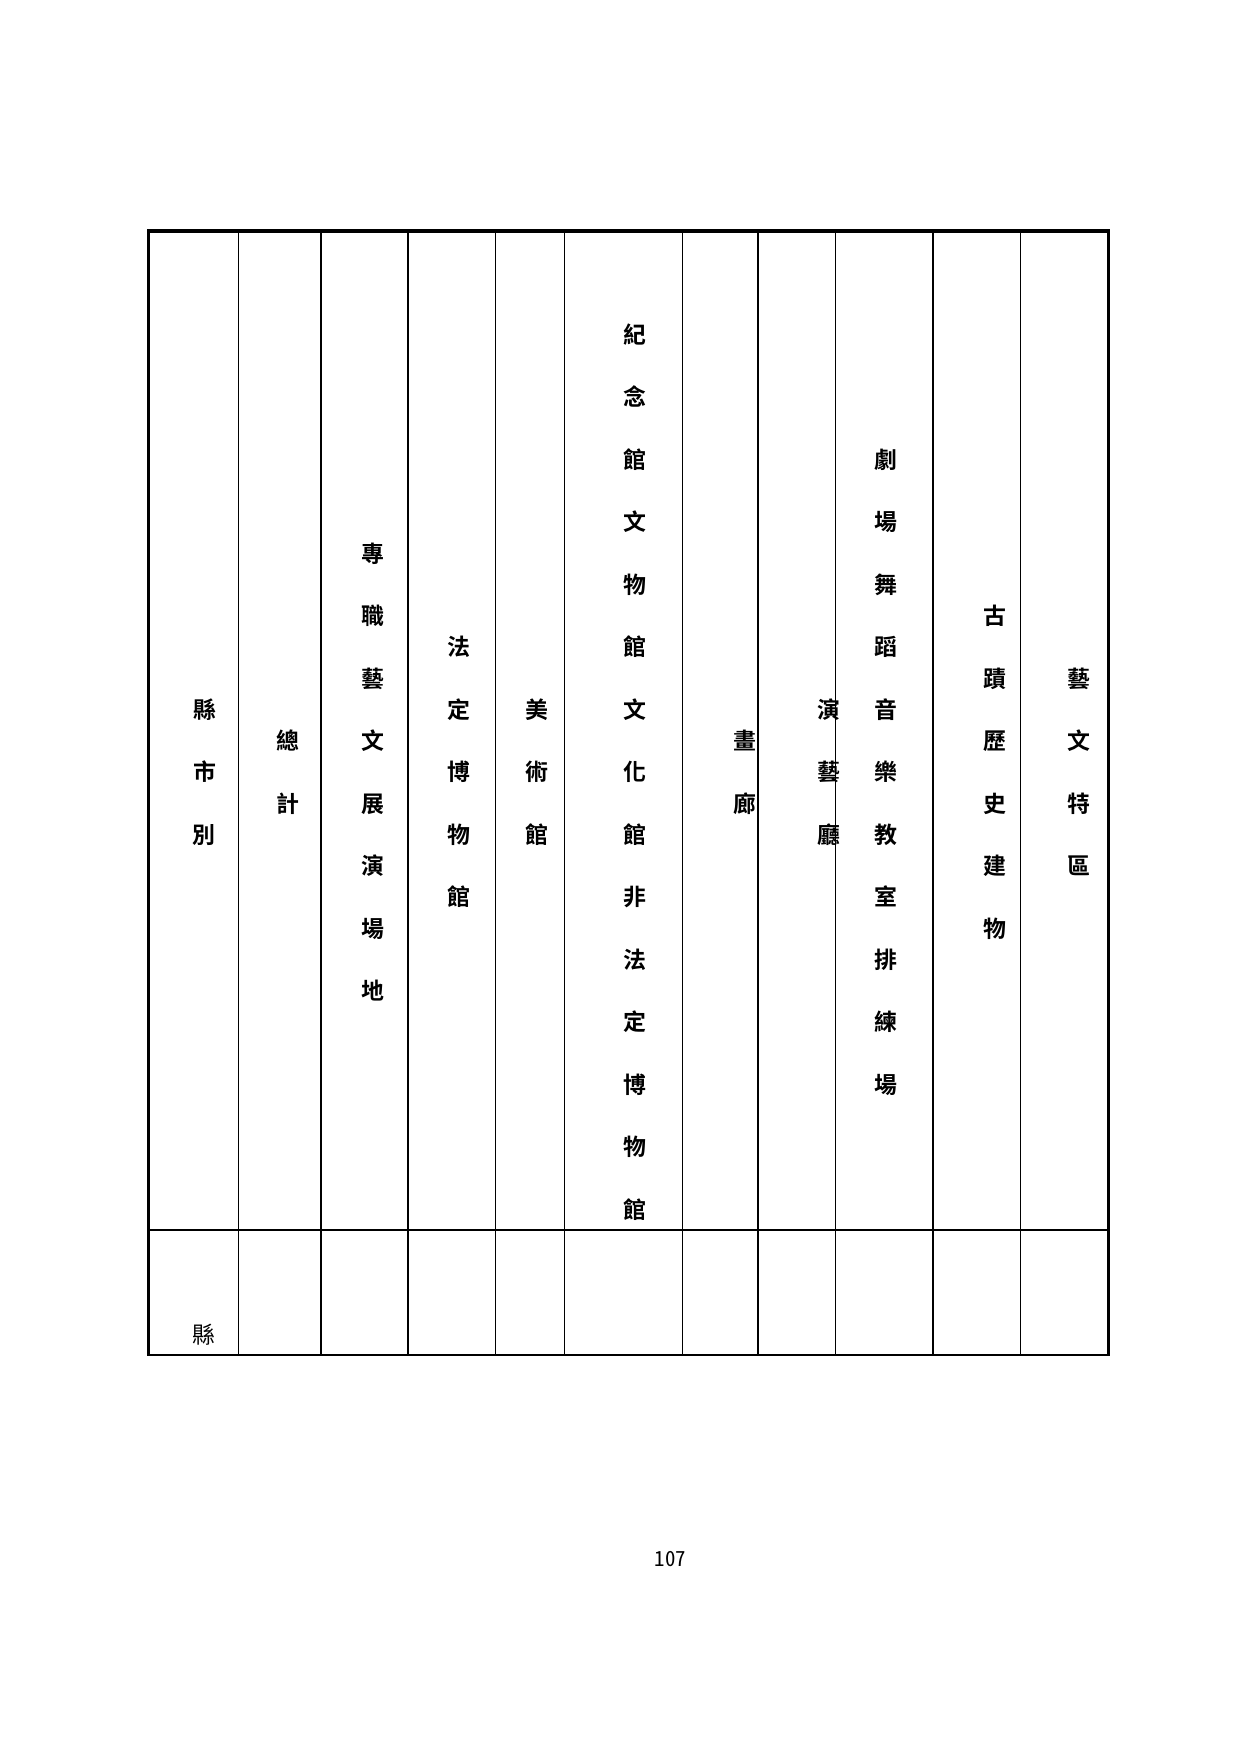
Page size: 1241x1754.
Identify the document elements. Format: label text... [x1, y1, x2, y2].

table_cell [683, 1231, 757, 1354]
table_header 藝文特區 [1021, 233, 1107, 1229]
table_cell [1021, 1231, 1107, 1354]
table_header 畫廊 [683, 233, 757, 1229]
table_header 總計 [239, 233, 320, 1229]
table_cell [239, 1231, 320, 1354]
table_cell [565, 1231, 682, 1354]
table_header 美術館 [496, 233, 564, 1229]
table_header 古蹟歷史建物 [934, 233, 1020, 1229]
table_header 縣市別 [150, 233, 238, 1229]
table_header 專職藝文展演場地 [322, 233, 407, 1229]
table_cell [496, 1231, 564, 1354]
table_cell 縣 [150, 1231, 238, 1354]
table_cell [836, 1231, 932, 1354]
table_cell [322, 1231, 407, 1354]
table_header 劇場舞蹈音樂教室排練場 [836, 233, 932, 1229]
table_header 法定博物館 [409, 233, 495, 1229]
table_cell [409, 1231, 495, 1354]
table_header 演藝廳 [759, 233, 835, 1229]
table_header 紀念館文物館文化館非法定博物館 [565, 233, 682, 1229]
table_cell [934, 1231, 1020, 1354]
table_cell [759, 1231, 835, 1354]
